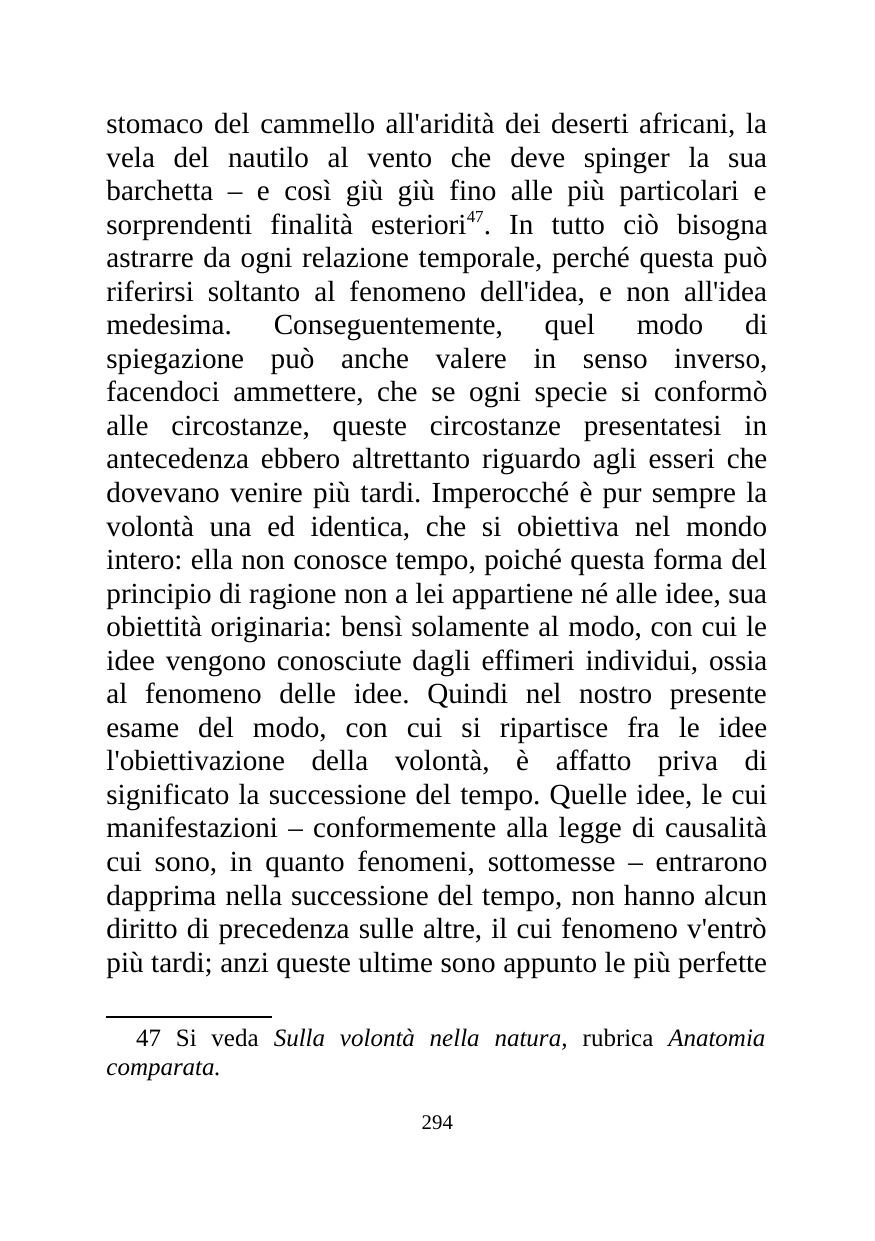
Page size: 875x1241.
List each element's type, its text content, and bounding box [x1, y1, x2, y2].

text stomaco del cammello all'aridità dei deserti africani, la vela del nautilo al vento che deve spinger la sua barchetta – e così giù giù fino alle più particolari e sorprendenti finalità esteriori. In tutto ciò bisogna astrarre da ogni relazione temporale, perché questa può riferirsi soltanto al fenomeno dell'idea, e non all'idea medesima. Conseguentemente, quel modo di spiegazione può anche valere in senso inverso, facendoci ammettere, che se ogni specie si conformò alle circostanze, queste circostanze presentatesi in antecedenza ebbero altrettanto riguardo agli esseri che dovevano venire più tardi. Imperocché è pur sempre la volontà una ed identica, che si obiettiva nel mondo intero: ella non conosce tempo, poiché questa forma del principio di ragione non a lei appartiene né alle idee, sua obiettità originaria: bensì solamente al modo, con cui le idee vengono conosciute dagli effimeri individui, ossia al fenomeno delle idee. Quindi nel nostro presente esame del modo, con cui si ripartisce fra le idee l'obiettivazione della volontà, è affatto priva di significato la successione del tempo. Quelle idee, le cui manifestazioni – conformemente alla legge di causalità cui sono, in quanto fenomeni, sottomesse – entrarono dapprima nella successione del tempo, non hanno alcun diritto di precedenza sulle altre, il cui fenomeno v'entrò più tardi; anzi queste ultime sono appunto le più perfette [106, 106, 768, 978]
text Si veda Sulla volontà nella natura, rubrica Anatomia comparata. [106, 1023, 768, 1080]
